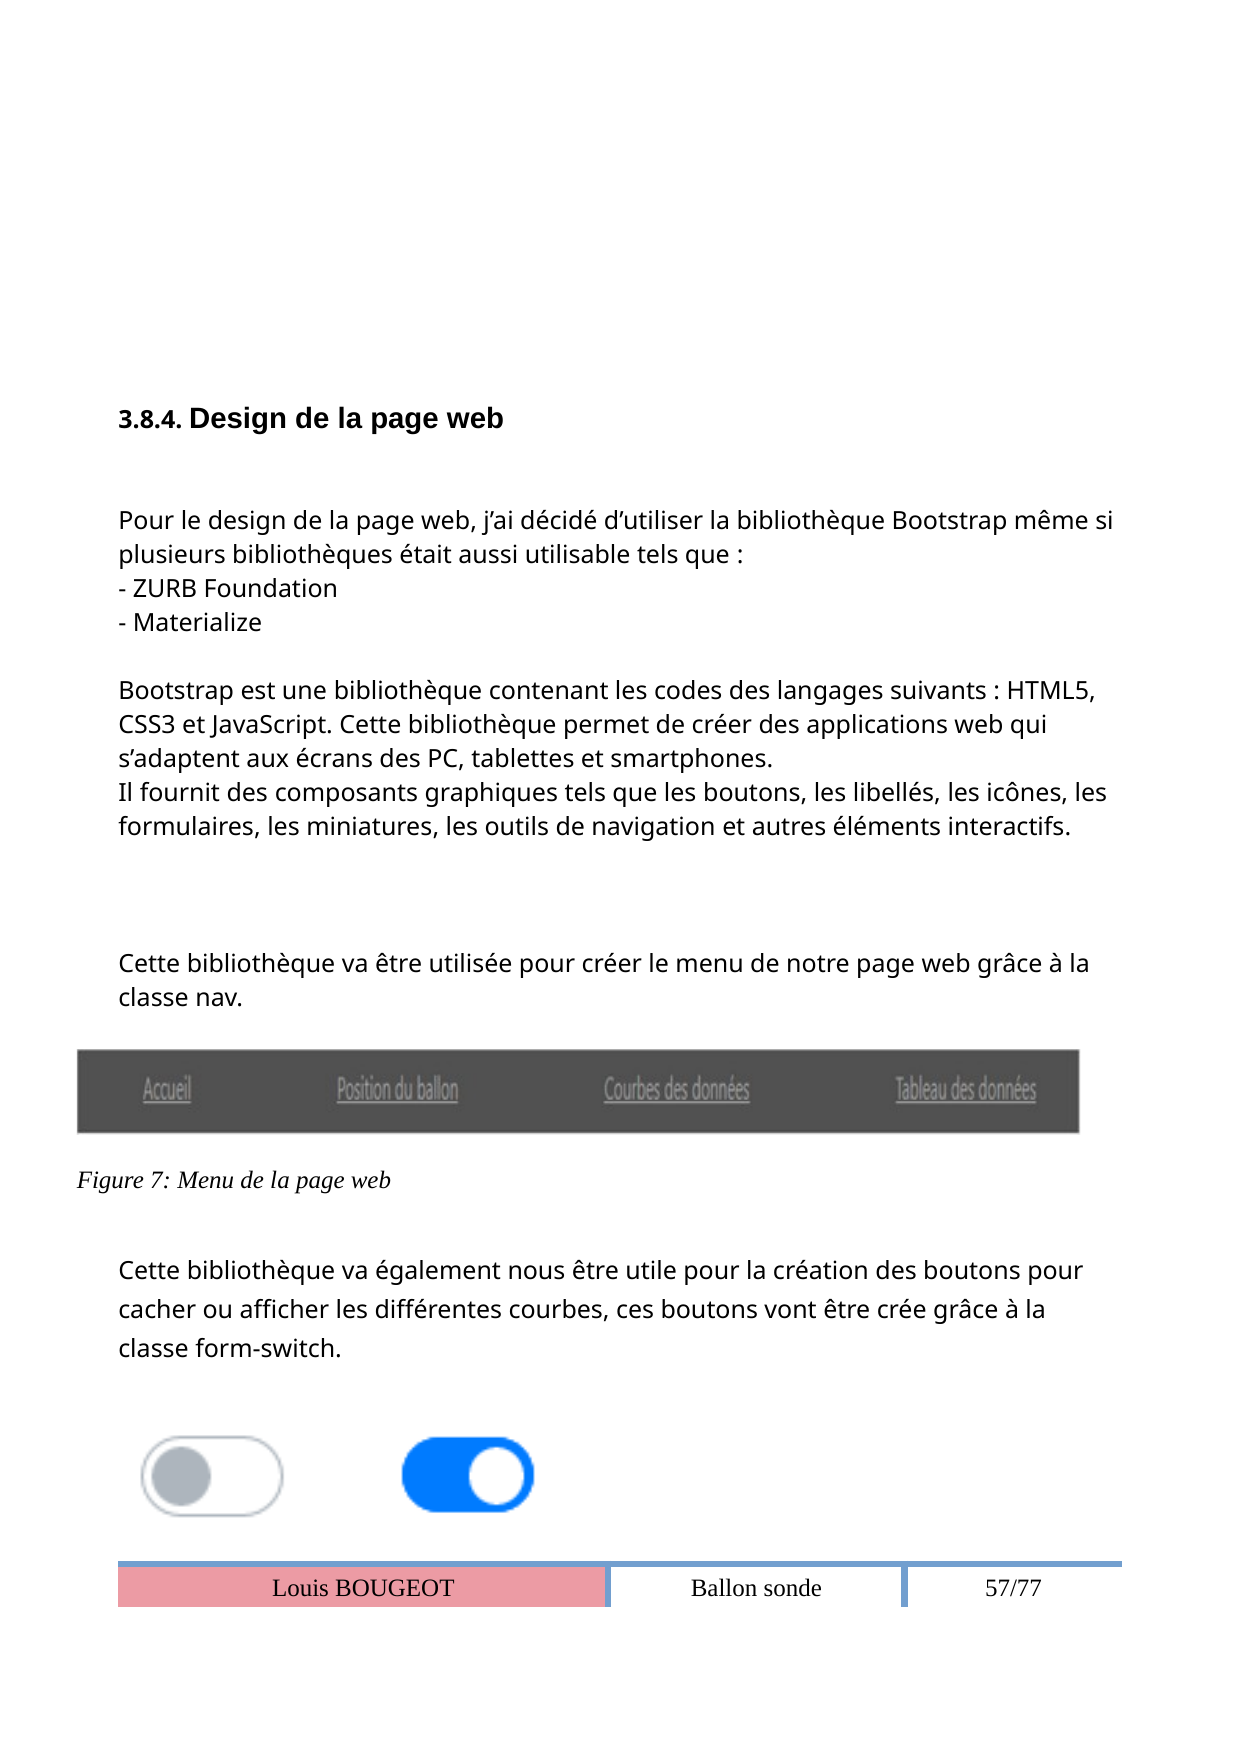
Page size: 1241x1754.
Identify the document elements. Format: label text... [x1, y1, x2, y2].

text Bootstrap est une bibliothèque contenant les codes des langages suivants : HTML5, CSS3 et JavaScript. Cette bibliothèque permet de créer des applications web qui s’adaptent aux écrans des PC, tablettes et smartphones. [118, 673, 1122, 775]
text - ZURB Foundation [118, 571, 1122, 605]
text Il fournit des composants graphiques tels que les boutons, les libellés, les icônes, les formulaires, les miniatures, les outils de navigation et autres éléments interactifs. [118, 775, 1122, 843]
text - Materialize [118, 605, 1122, 639]
picture [76, 1049, 1081, 1135]
text Cette bibliothèque va être utilisée pour créer le menu de notre page web grâce à la classe nav. [118, 945, 1122, 1013]
text Pour le design de la page web, j’ai décidé d’utiliser la bibliothèque Bootstrap même si plusieurs bibliothèques était aussi utilisable tels que : [118, 502, 1122, 571]
subtitle Design de la page web [118, 401, 1122, 436]
picture [383, 1428, 547, 1523]
text Figure 7: Menu de la page web [77, 1165, 1199, 1194]
picture [131, 1426, 295, 1523]
text Cette bibliothèque va également nous être utile pour la création des boutons pour cacher ou afficher les différentes courbes, ces boutons vont être crée grâce à la classe form-switch. [118, 1253, 1122, 1365]
